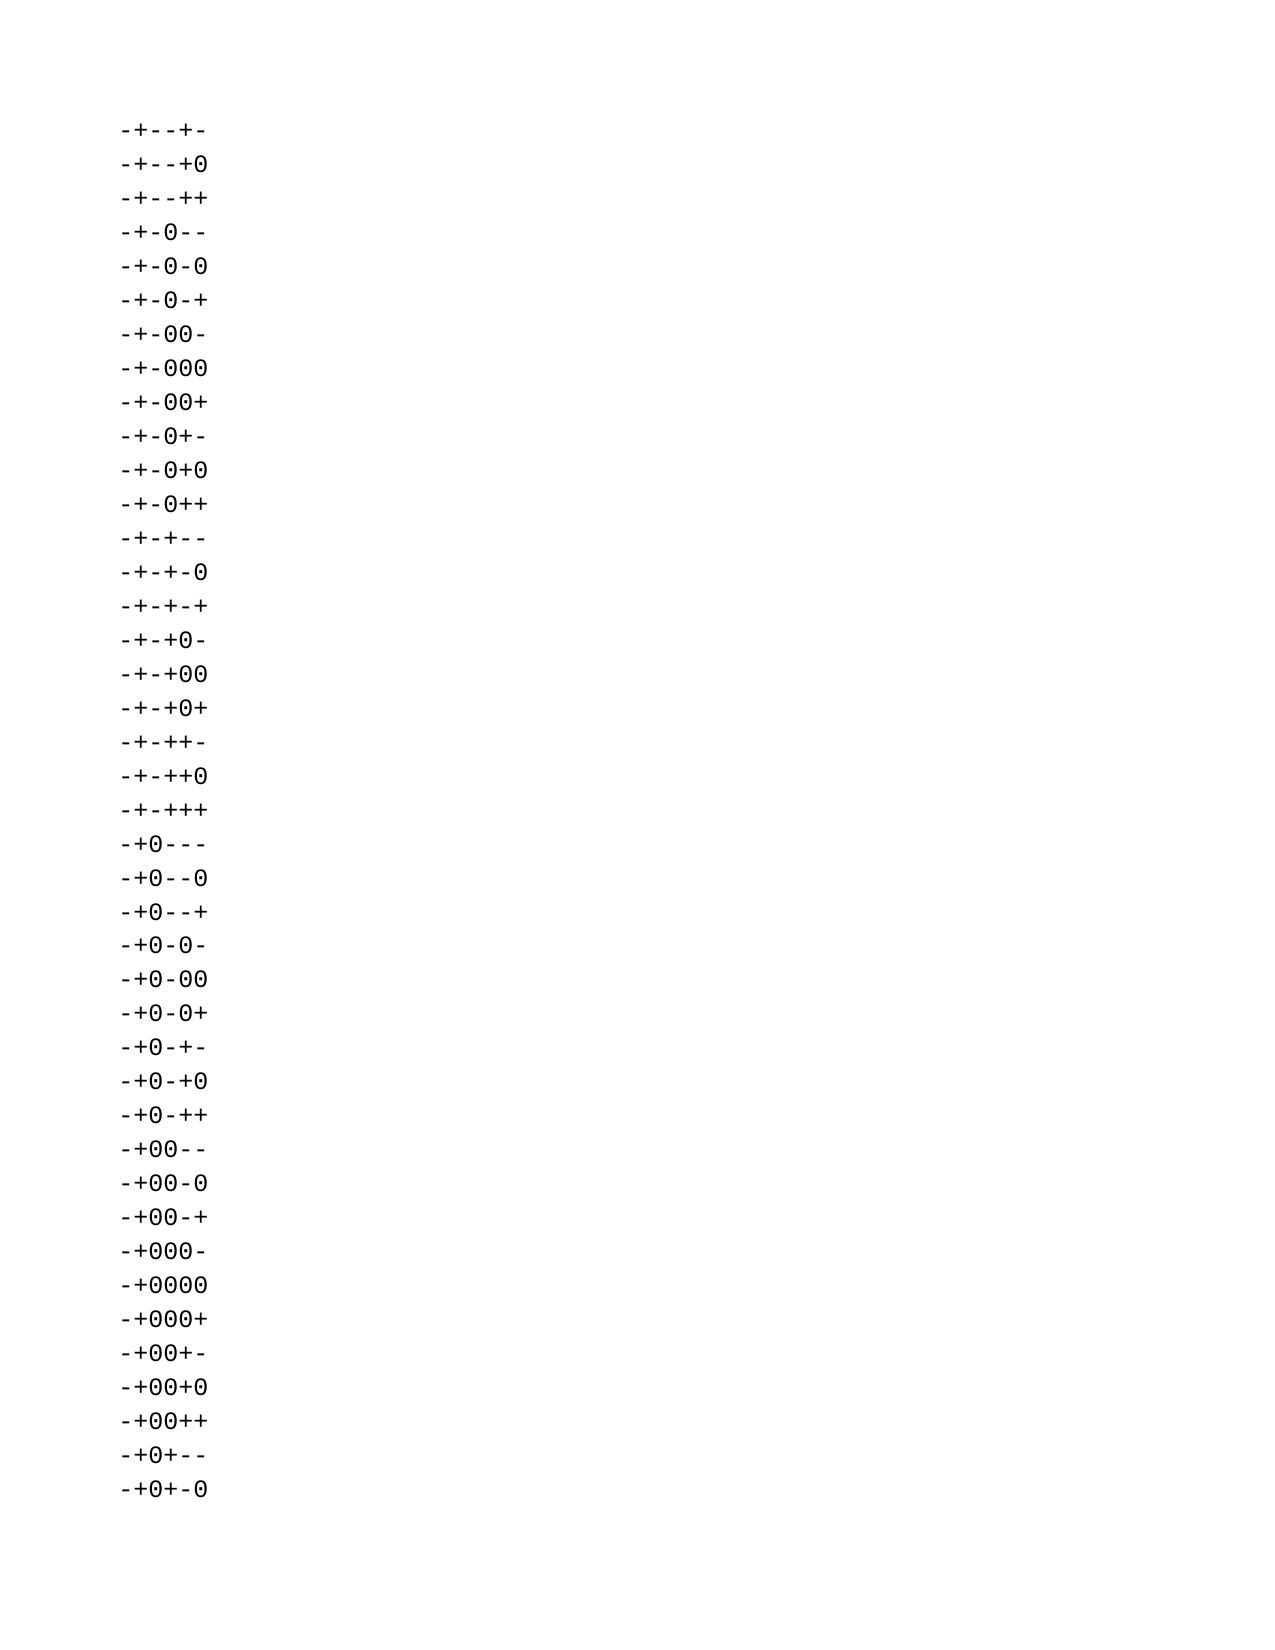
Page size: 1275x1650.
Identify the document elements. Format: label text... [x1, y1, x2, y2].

text -+--+- -+--+0 -+--++ -+-0-- -+-0-0 -+-0-+ -+-00- -+-000 -+-00+ -+-0+- -+-0+0 -+-0++ -+-+-- -+-+-0 -+-+-+ -+-+0- -+-+00 -+-+0+ -+-++- -+-++0 -+-+++ -+0--- -+0--0 -+0--+ -+0-0- -+0-00 -+0-0+ -+0-+- -+0-+0 -+0-++ -+00-- -+00-0 -+00-+ -+000- -+0000 -+000+ -+00+- -+00+0 -+00++ -+0+-- -+0+-0 [118, 118, 1157, 1505]
